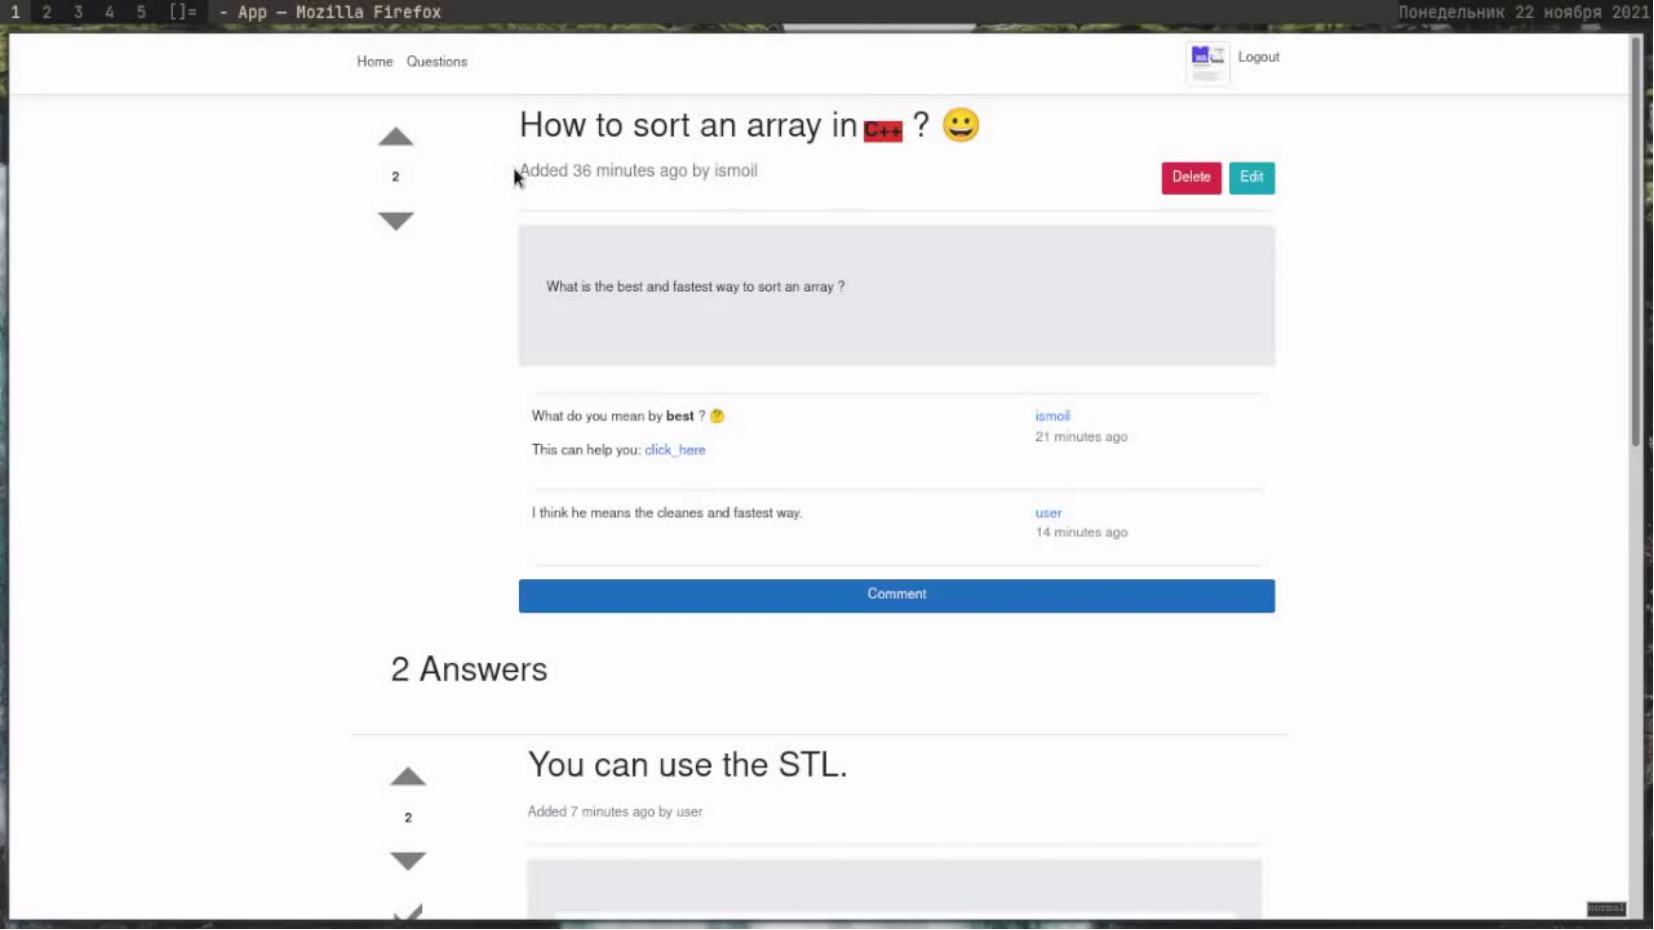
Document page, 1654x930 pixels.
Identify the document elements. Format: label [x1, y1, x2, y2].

text_box [0, 0, 1653, 930]
